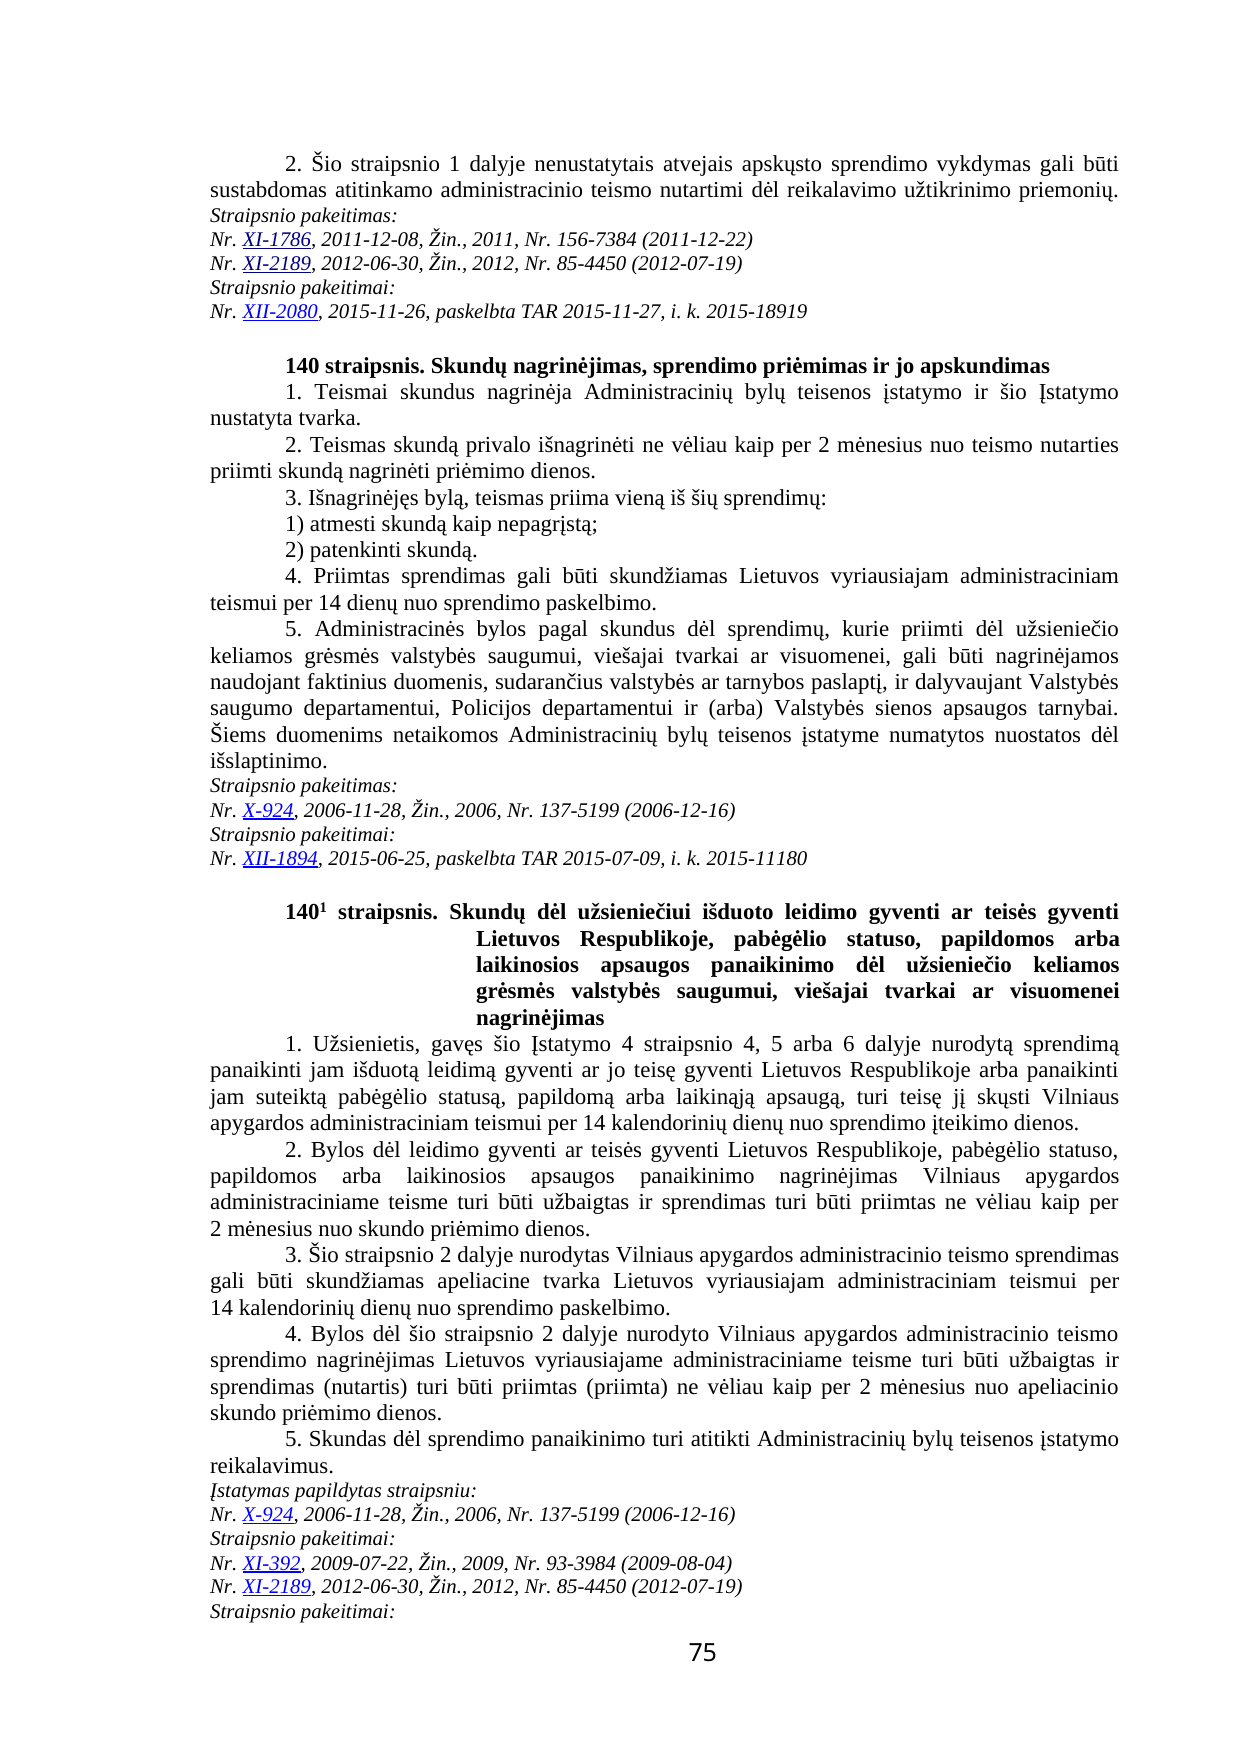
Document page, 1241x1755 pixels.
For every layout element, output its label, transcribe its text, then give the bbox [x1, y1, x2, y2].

text Straipsnio pakeitimas: [210, 773, 1120, 797]
text Straipsnio pakeitimai: [210, 1598, 1120, 1623]
text Įstatymas papildytas straipsniu: [210, 1478, 1120, 1502]
text Nr. XI-1786, 2011-12-08, Žin., 2011, Nr. 156-7384 (2011-12-22) [210, 227, 1120, 251]
text 5. Skundas dėl sprendimo panaikinimo turi atitikti Administracinių bylų teisenos įstatymo reikalavimus. [210, 1426, 1120, 1478]
text 3. Išnagrinėjęs bylą, teismas priima vieną iš šių sprendimų: [210, 483, 1120, 510]
text 5. Administracinės bylos pagal skundus dėl sprendimų, kurie priimti dėl užsieniečio keliamos grėsmės valstybės saugumui, viešajai tvarkai ar visuomenei, gali būti nagrinėjamos naudojant faktinius duomenis, sudarančius valstybės ar tarnybos paslaptį, ir dalyvaujant Valstybės saugumo departamentui, Policijos departamentui ir (arba) Valstybės sienos apsaugos tarnybai. Šiems duomenims netaikomos Administracinių bylų teisenos įstatyme numatytos nuostatos dėl išslaptinimo. [210, 615, 1120, 773]
text 1401 straipsnis. Skundų dėl užsieniečiui išduoto leidimo gyventi ar teisės gyventi Lietuvos Respublikoje, pabėgėlio statuso, papildomos arba laikinosios apsaugos panaikinimo dėl užsieniečio keliamos grėsmės valstybės saugumui, viešajai tvarkai ar visuomenei nagrinėjimas [285, 898, 1120, 1030]
text Straipsnio pakeitimai: [210, 275, 1120, 299]
text Nr. X-924, 2006-11-28, Žin., 2006, Nr. 137-5199 (2006-12-16) [210, 797, 1120, 822]
text Straipsnio pakeitimai: [210, 1526, 1120, 1550]
text 4. Priimtas sprendimas gali būti skundžiamas Lietuvos vyriausiajam administraciniam teismui per 14 dienų nuo sprendimo paskelbimo. [210, 563, 1120, 615]
text Nr. XI-392, 2009-07-22, Žin., 2009, Nr. 93-3984 (2009-08-04) [210, 1550, 1120, 1574]
text Straipsnio pakeitimai: [210, 822, 1120, 846]
text 2) patenkinti skundą. [210, 536, 1120, 563]
text Nr. XII-2080, 2015-11-26, paskelbta TAR 2015-11-27, i. k. 2015-18919 [210, 299, 1120, 323]
text 3. Šio straipsnio 2 dalyje nurodytas Vilniaus apygardos administracinio teismo sprendimas gali būti skundžiamas apeliacine tvarka Lietuvos vyriausiajam administraciniam teismui per 14 kalendorinių dienų nuo sprendimo paskelbimo. [210, 1241, 1120, 1320]
text 140 straipsnis. Skundų nagrinėjimas, sprendimo priėmimas ir jo apskundimas [210, 352, 1120, 378]
text 1. Teismai skundus nagrinėja Administracinių bylų teisenos įstatymo ir šio Įstatymo nustatyta tvarka. [210, 378, 1120, 431]
text 4. Bylos dėl šio straipsnio 2 dalyje nurodyto Vilniaus apygardos administracinio teismo sprendimo nagrinėjimas Lietuvos vyriausiajame administraciniame teisme turi būti užbaigtas ir sprendimas (nutartis) turi būti priimtas (priimta) ne vėliau kaip per 2 mėnesius nuo apeliacinio skundo priėmimo dienos. [210, 1320, 1120, 1426]
text Nr. XI-2189, 2012-06-30, Žin., 2012, Nr. 85-4450 (2012-07-19) [210, 251, 1120, 275]
text 2. Šio straipsnio 1 dalyje nenustatytais atvejais apskųsto sprendimo vykdymas gali būti sustabdomas atitinkamo administracinio teismo nutartimi dėl reikalavimo užtikrinimo priemonių. Straipsnio pakeitimas: [210, 150, 1120, 227]
text 2. Teismas skundą privalo išnagrinėti ne vėliau kaip per 2 mėnesius nuo teismo nutarties priimti skundą nagrinėti priėmimo dienos. [210, 431, 1120, 483]
text Nr. X-924, 2006-11-28, Žin., 2006, Nr. 137-5199 (2006-12-16) [210, 1502, 1120, 1526]
text 2. Bylos dėl leidimo gyventi ar teisės gyventi Lietuvos Respublikoje, pabėgėlio statuso, papildomos arba laikinosios apsaugos panaikinimo nagrinėjimas Vilniaus apygardos administraciniame teisme turi būti užbaigtas ir sprendimas turi būti priimtas ne vėliau kaip per 2 mėnesius nuo skundo priėmimo dienos. [210, 1136, 1120, 1241]
text 1. Užsienietis, gavęs šio Įstatymo 4 straipsnio 4, 5 arba 6 dalyje nurodytą sprendimą panaikinti jam išduotą leidimą gyventi ar jo teisę gyventi Lietuvos Respublikoje arba panaikinti jam suteiktą pabėgėlio statusą, papildomą arba laikinąją apsaugą, turi teisę jį skųsti Vilniaus apygardos administraciniam teismui per 14 kalendorinių dienų nuo sprendimo įteikimo dienos. [210, 1030, 1120, 1136]
text 1) atmesti skundą kaip nepagrįstą; [210, 510, 1120, 536]
text Nr. XII-1894, 2015-06-25, paskelbta TAR 2015-07-09, i. k. 2015-11180 [210, 846, 1120, 870]
text Nr. XI-2189, 2012-06-30, Žin., 2012, Nr. 85-4450 (2012-07-19) [210, 1574, 1120, 1598]
